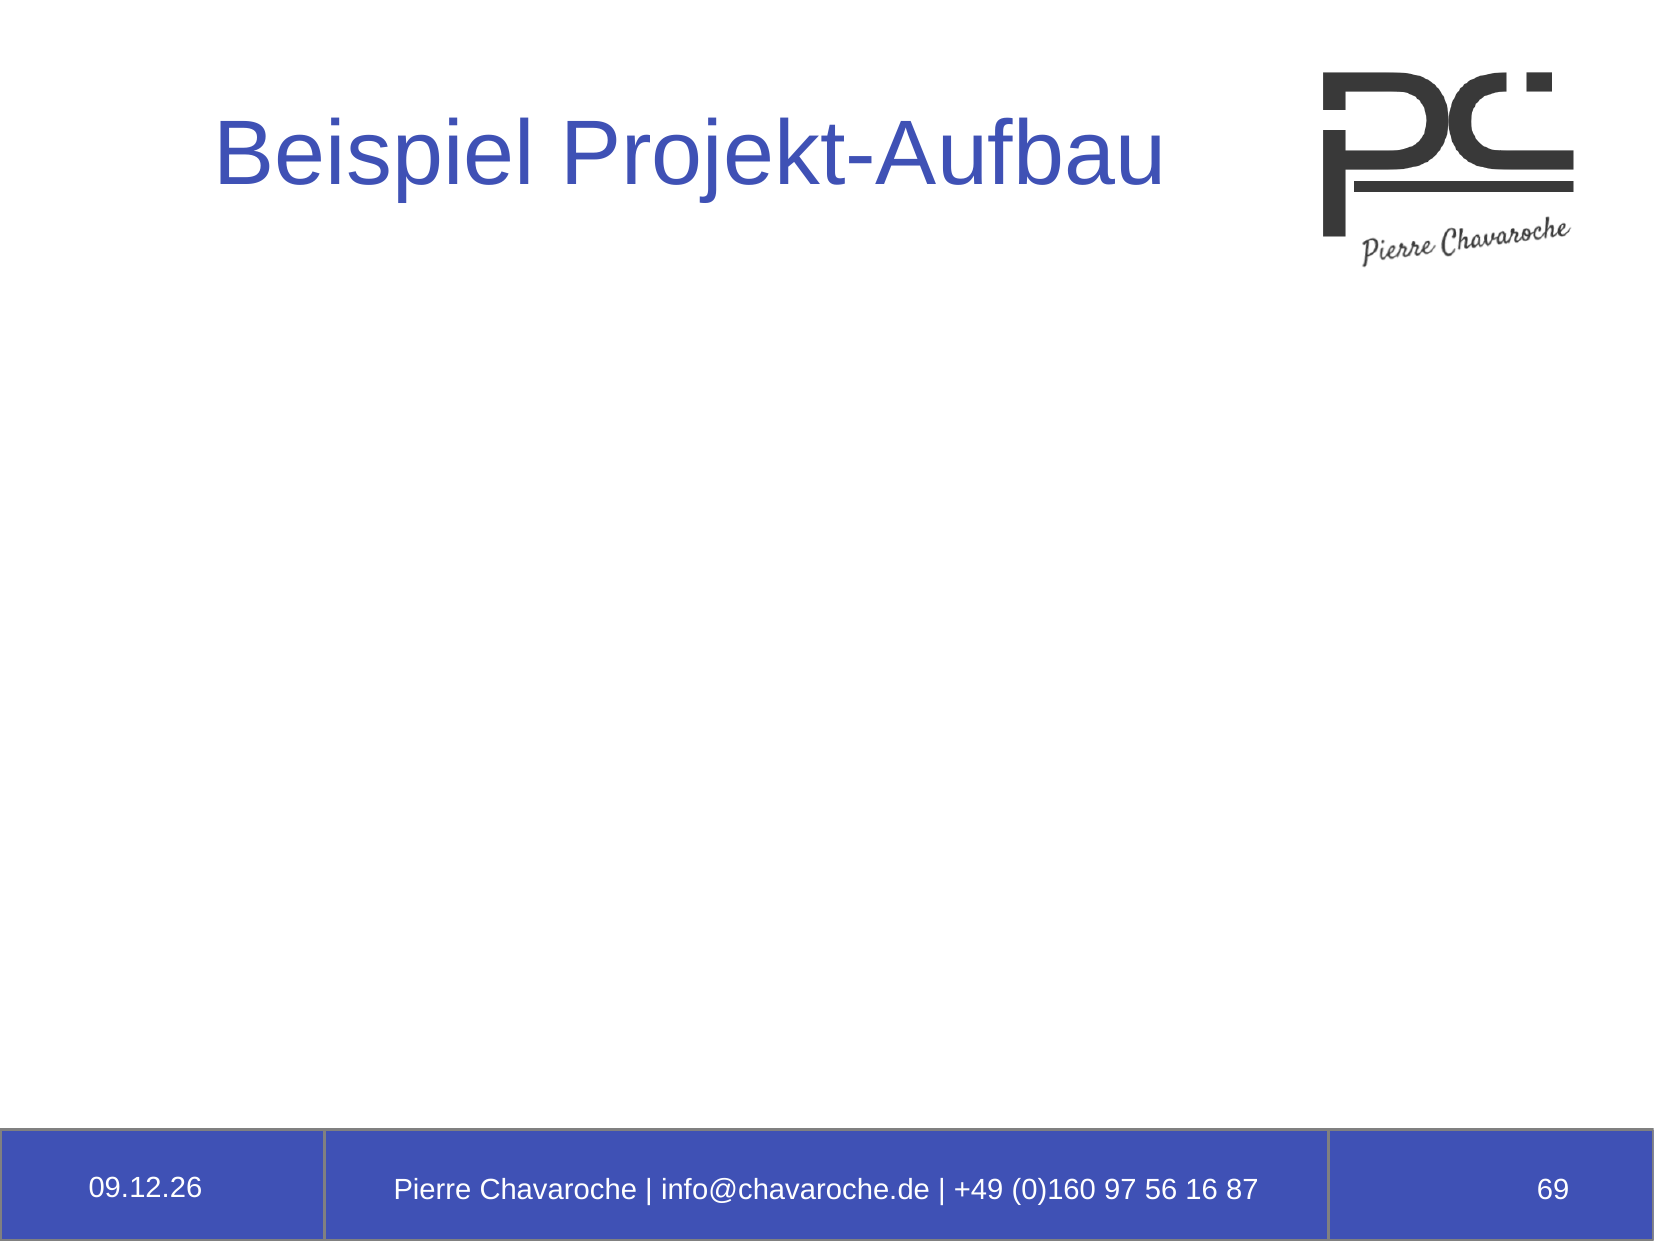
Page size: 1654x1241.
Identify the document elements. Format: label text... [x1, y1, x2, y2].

title Beispiel Projekt-Aufbau [82, 49, 1300, 257]
picture [1307, 29, 1589, 311]
